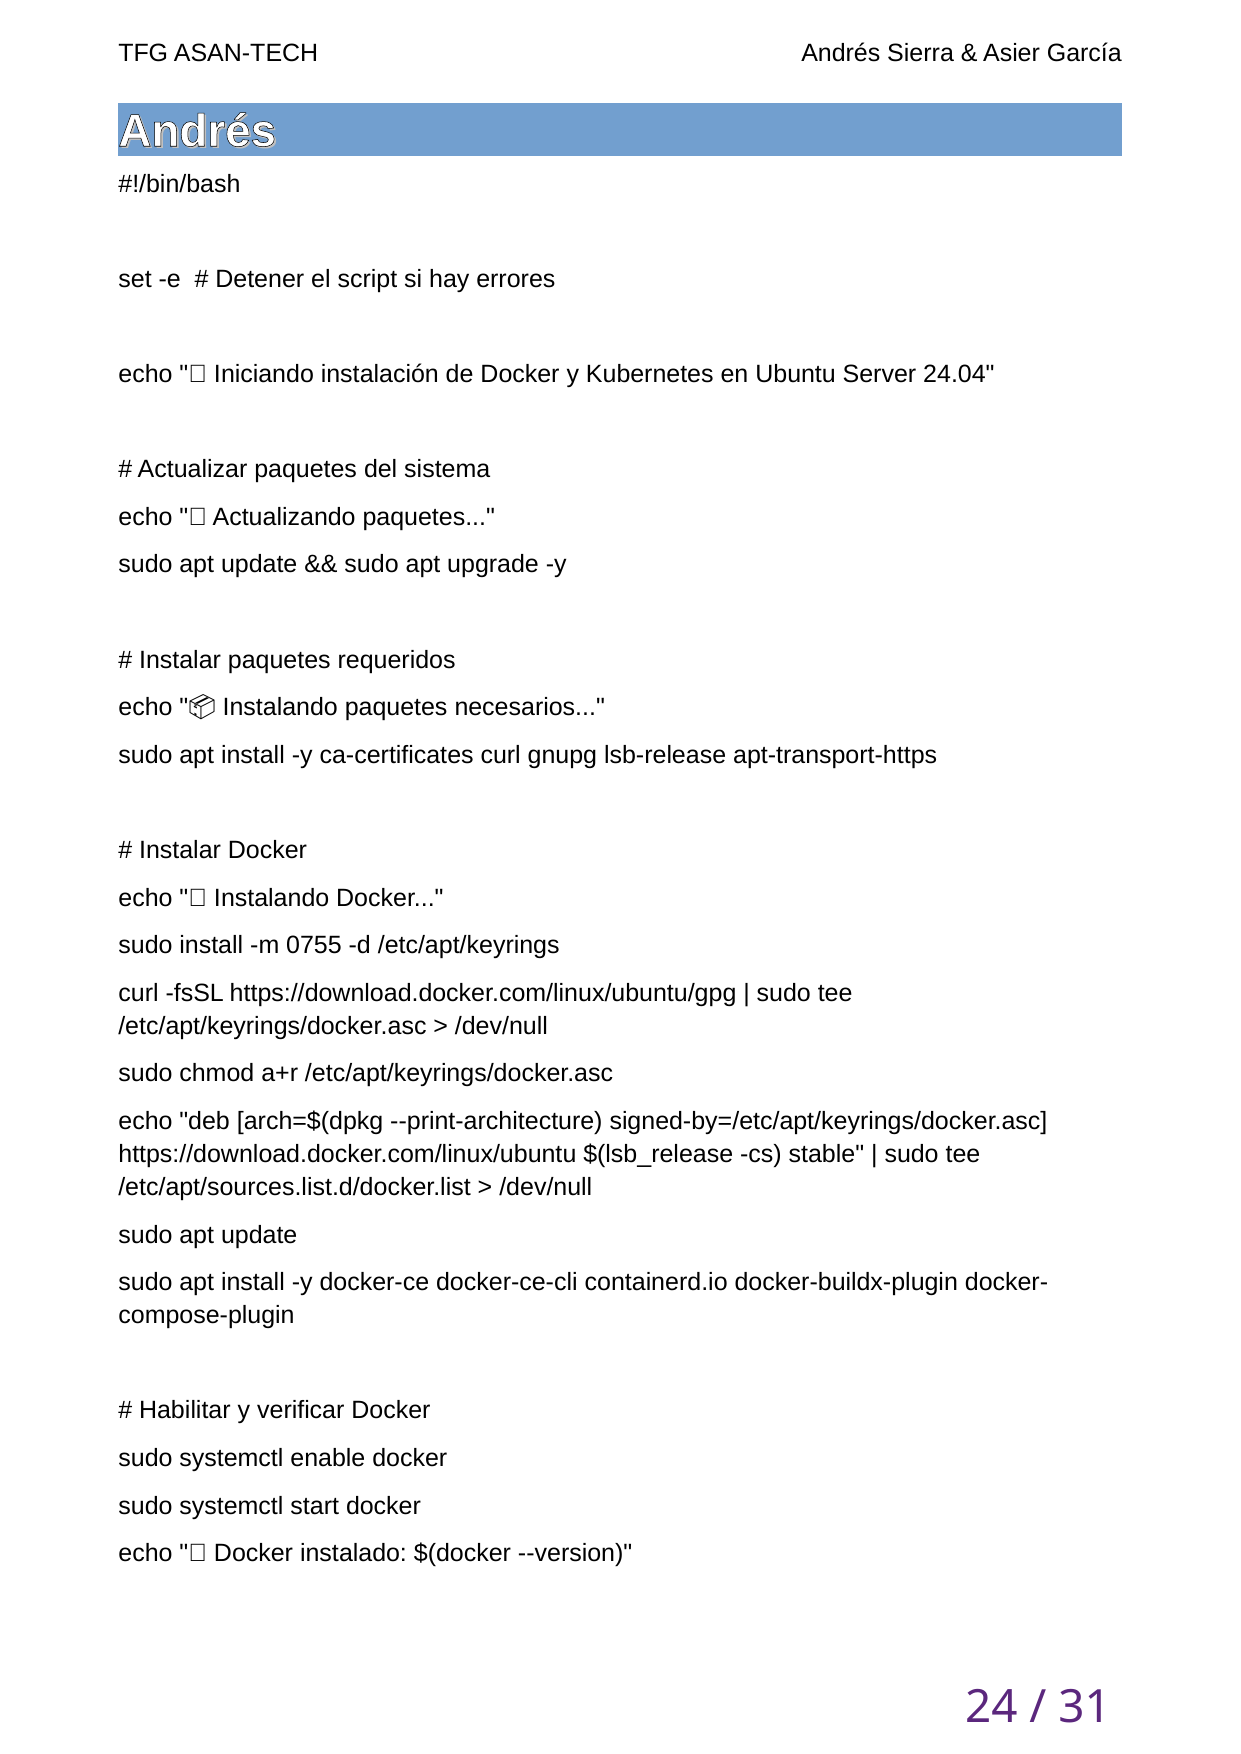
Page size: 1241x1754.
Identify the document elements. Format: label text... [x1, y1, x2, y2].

text sudo systemctl start docker [118, 1491, 1122, 1519]
text sudo apt update [118, 1220, 1122, 1248]
text sudo systemctl enable docker [118, 1443, 1122, 1472]
text # Instalar paquetes requeridos [118, 644, 1122, 673]
text echo "🔄 Actualizando paquetes..." [118, 502, 1122, 531]
text # Habilitar y verificar Docker [118, 1396, 1122, 1424]
text echo "📦 Instalando paquetes necesarios..." [118, 692, 1122, 721]
text echo "🐳 Instalando Docker..." [118, 883, 1122, 911]
text # Instalar Docker [118, 835, 1122, 864]
text sudo install -m 0755 -d /etc/apt/keyrings [118, 930, 1122, 959]
text sudo apt update && sudo apt upgrade -y [118, 549, 1122, 578]
text echo "✅ Docker instalado: $(docker --version)" [118, 1538, 1122, 1567]
text sudo apt install -y ca-certificates curl gnupg lsb-release apt-transport-https [118, 740, 1122, 768]
text echo "🚀 Iniciando instalación de Docker y Kubernetes en Ubuntu Server 24.04" [118, 359, 1122, 388]
text # Actualizar paquetes del sistema [118, 454, 1122, 483]
text set -e # Detener el script si hay errores [118, 264, 1122, 292]
text sudo chmod a+r /etc/apt/keyrings/docker.asc [118, 1058, 1122, 1087]
text echo "deb [arch=$(dpkg --print-architecture) signed-by=/etc/apt/keyrings/docker.asc] https://download.docker.com/linux/ubuntu $(lsb_release -cs) stable" | sudo tee /etc/apt/sources.list.d/docker.list > /dev/null [118, 1106, 1122, 1201]
text sudo apt install -y docker-ce docker-ce-cli containerd.io docker-buildx-plugin docker-compose-plugin [118, 1267, 1122, 1329]
text #!/bin/bash [118, 168, 1122, 197]
subtitle Andrés [118, 103, 1122, 156]
text curl -fsSL https://download.docker.com/linux/ubuntu/gpg | sudo tee /etc/apt/keyrings/docker.asc > /dev/null [118, 978, 1122, 1039]
